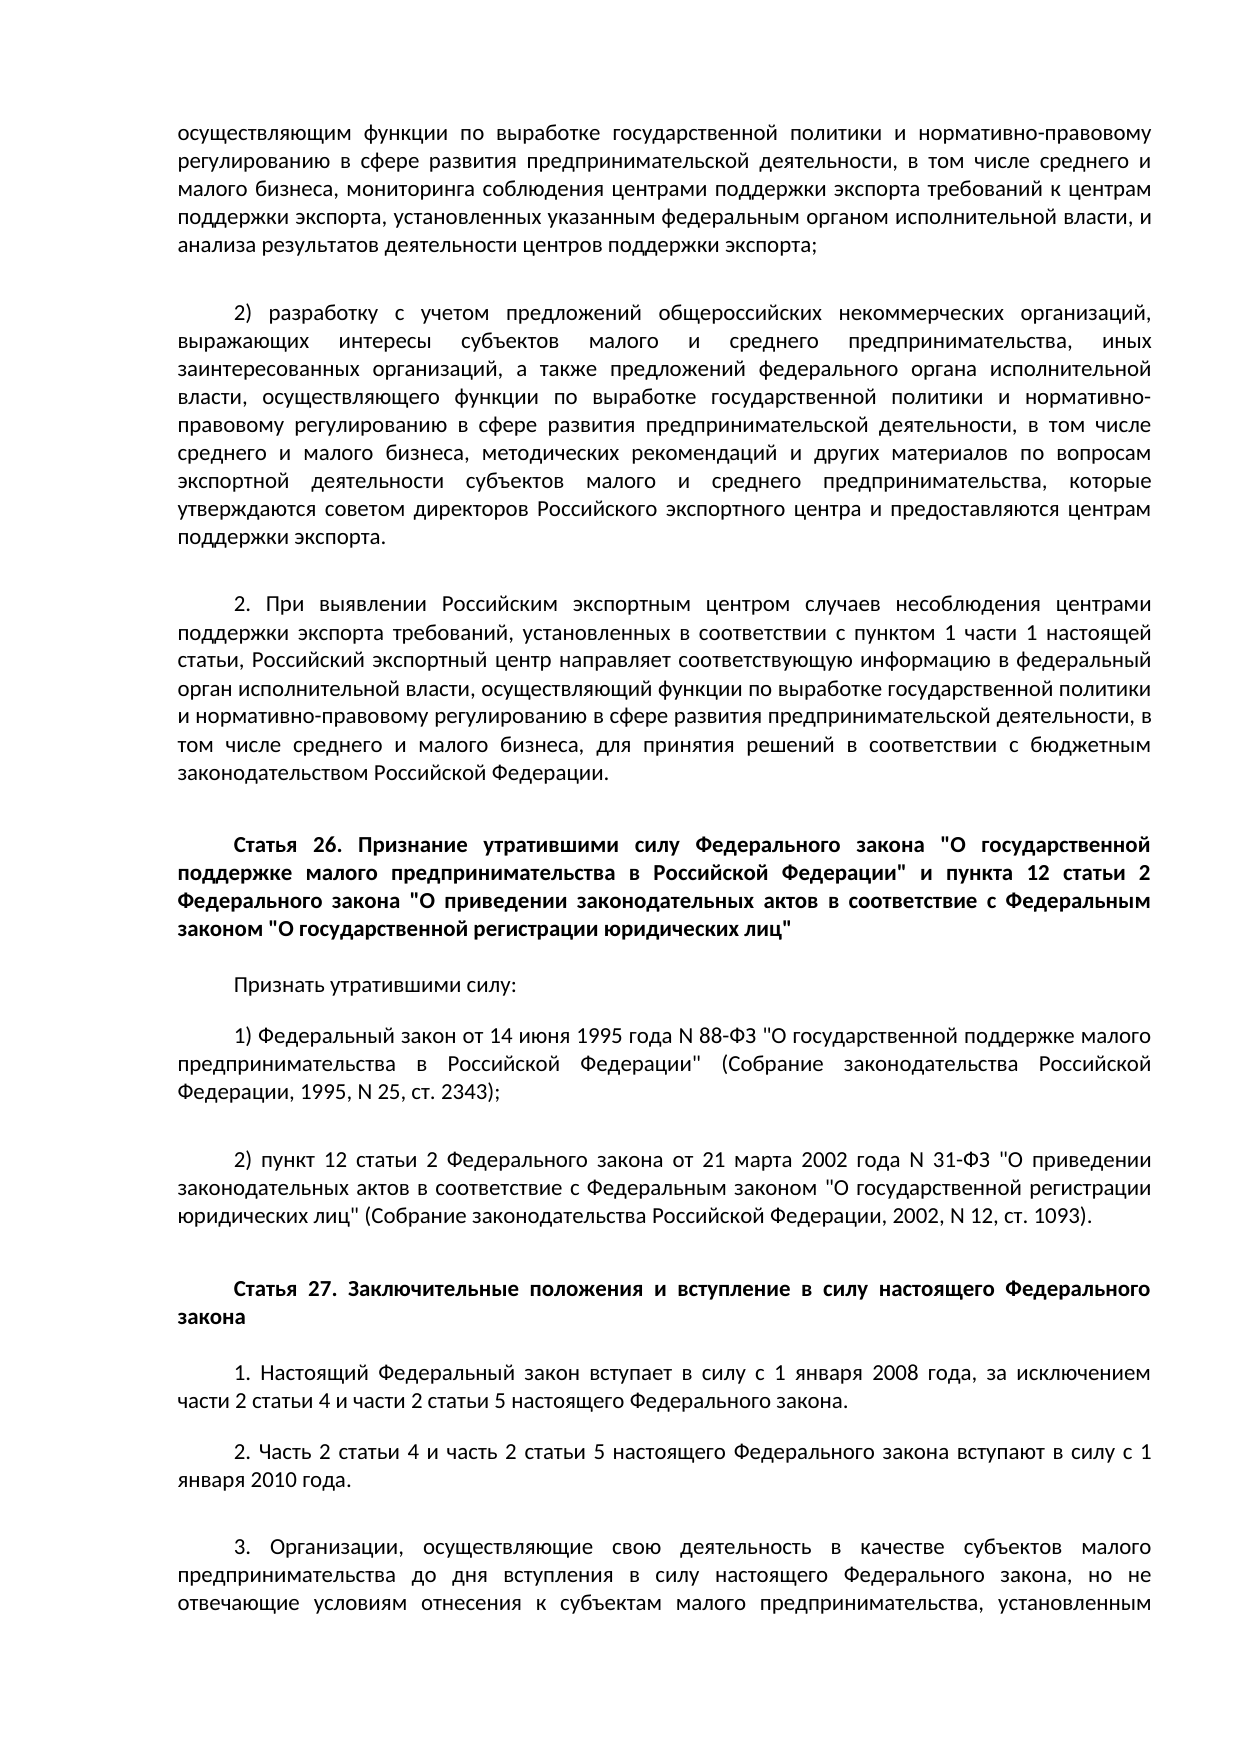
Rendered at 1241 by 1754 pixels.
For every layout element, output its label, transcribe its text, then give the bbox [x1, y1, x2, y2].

text Признать утратившими силу: [177, 971, 1152, 998]
text 3. Организации, осуществляющие свою деятельность в качестве субъектов малого предпринимательства до дня вступления в силу настоящего Федерального закона, но не отвечающие условиям отнесения к субъектам малого предпринимательства, установленным [177, 1532, 1152, 1617]
title Статья 27. Заключительные положения и вступление в силу настоящего Федерального закона [177, 1274, 1152, 1330]
text 2. Часть 2 статьи 4 и часть 2 статьи 5 настоящего Федерального закона вступают в силу с 1 января 2010 года. [177, 1437, 1152, 1493]
text 2) разработку с учетом предложений общероссийских некоммерческих организаций, выражающих интересы субъектов малого и среднего предпринимательства, иных заинтересованных организаций, а также предложений федерального органа исполнительной власти, осуществляющего функции по выработке государственной политики и нормативно-правовому регулированию в сфере развития предпринимательской деятельности, в том числе среднего и малого бизнеса, методических рекомендаций и других материалов по вопросам экспортной деятельности субъектов малого и среднего предпринимательства, которые утверждаются советом директоров Российского экспортного центра и предоставляются центрам поддержки экспорта. [177, 298, 1152, 550]
title Статья 26. Признание утратившими силу Федерального закона "О государственной поддержке малого предпринимательства в Российской Федерации" и пункта 12 статьи 2 Федерального закона "О приведении законодательных актов в соответствие с Федеральным законом "О государственной регистрации юридических лиц" [177, 830, 1152, 942]
text 2) пункт 12 статьи 2 Федерального закона от 21 марта 2002 года N 31-ФЗ "О приведении законодательных актов в соответствие с Федеральным законом "О государственной регистрации юридических лиц" (Собрание законодательства Российской Федерации, 2002, N 12, ст. 1093). [177, 1145, 1152, 1229]
text 1) Федеральный закон от 14 июня 1995 года N 88-ФЗ "О государственной поддержке малого предпринимательства в Российской Федерации" (Собрание законодательства Российской Федерации, 1995, N 25, ст. 2343); [177, 1021, 1152, 1106]
text осуществляющим функции по выработке государственной политики и нормативно-правовому регулированию в сфере развития предпринимательской деятельности, в том числе среднего и малого бизнеса, мониторинга соблюдения центрами поддержки экспорта требований к центрам поддержки экспорта, установленных указанным федеральным органом исполнительной власти, и анализа результатов деятельности центров поддержки экспорта; [177, 118, 1152, 258]
text 2. При выявлении Российским экспортным центром случаев несоблюдения центрами поддержки экспорта требований, установленных в соответствии с пунктом 1 части 1 настоящей статьи, Российский экспортный центр направляет соответствующую информацию в федеральный орган исполнительной власти, осуществляющий функции по выработке государственной политики и нормативно-правовому регулированию в сфере развития предпринимательской деятельности, в том числе среднего и малого бизнеса, для принятия решений в соответствии с бюджетным законодательством Российской Федерации. [177, 589, 1152, 786]
text 1. Настоящий Федеральный закон вступает в силу с 1 января 2008 года, за исключением части 2 статьи 4 и части 2 статьи 5 настоящего Федерального закона. [177, 1358, 1152, 1414]
